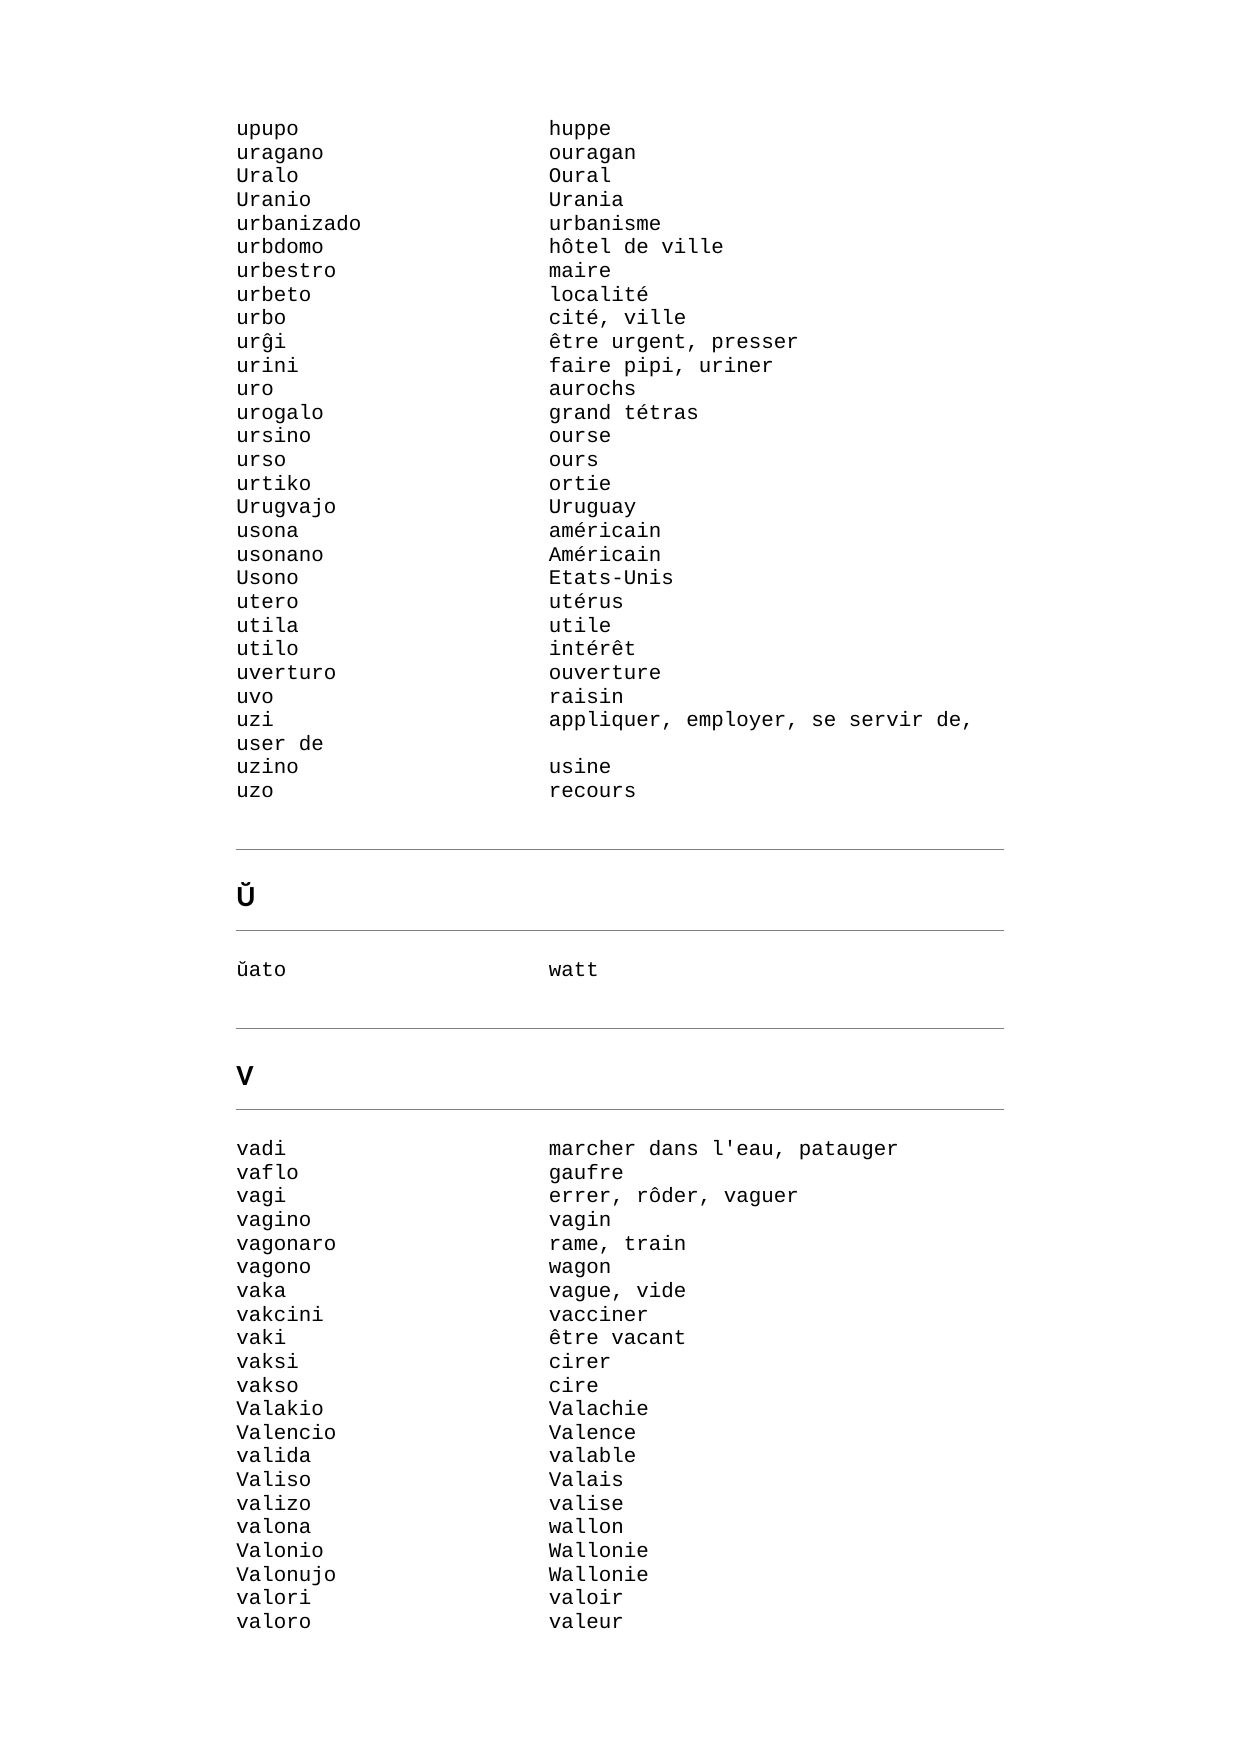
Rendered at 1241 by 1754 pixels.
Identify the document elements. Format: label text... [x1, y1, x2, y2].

text valida valable [236, 1446, 1004, 1469]
text upupo huppe [236, 118, 1004, 142]
text utero utérus [236, 591, 1004, 615]
text urtiko ortie [236, 473, 1004, 496]
text uvo raisin [236, 686, 1004, 709]
text Valencio Valence [236, 1422, 1004, 1446]
text urbanizado urbanisme [236, 213, 1004, 236]
text utilo intérêt [236, 638, 1004, 662]
text urĝi être urgent, presser [236, 331, 1004, 354]
text vaki être vacant [236, 1327, 1004, 1351]
text vaksi cirer [236, 1351, 1004, 1374]
text valizo valise [236, 1493, 1004, 1516]
text vagino vagin [236, 1209, 1004, 1233]
text V [236, 1057, 1004, 1093]
text vakcini vacciner [236, 1304, 1004, 1327]
text vaflo gaufre [236, 1162, 1004, 1185]
text valona wallon [236, 1516, 1004, 1540]
text urbeto localité [236, 284, 1004, 307]
text uverturo ouverture [236, 662, 1004, 686]
text ŭato watt [236, 959, 1004, 983]
text Valakio Valachie [236, 1398, 1004, 1422]
text urbestro maire [236, 260, 1004, 284]
text urini faire pipi, uriner [236, 354, 1004, 378]
text uro aurochs [236, 378, 1004, 402]
text Ŭ [236, 878, 1004, 914]
text vakso cire [236, 1374, 1004, 1398]
text valori valoir [236, 1587, 1004, 1611]
text urbo cité, ville [236, 307, 1004, 331]
text usonano Américain [236, 544, 1004, 567]
text uzino usine [236, 757, 1004, 780]
text uzi appliquer, employer, se servir de, user de [236, 709, 1004, 757]
text vagonaro rame, train [236, 1233, 1004, 1256]
text valoro valeur [236, 1611, 1004, 1635]
text Valonio Wallonie [236, 1540, 1004, 1564]
text utila utile [236, 615, 1004, 638]
text urogalo grand tétras [236, 402, 1004, 426]
text vagi errer, rôder, vaguer [236, 1185, 1004, 1209]
text vaka vague, vide [236, 1280, 1004, 1304]
text ursino ourse [236, 426, 1004, 449]
text Uranio Urania [236, 189, 1004, 213]
text vadi marcher dans l'eau, patauger [236, 1138, 1004, 1162]
text Valiso Valais [236, 1469, 1004, 1493]
text uzo recours [236, 780, 1004, 804]
text urbdomo hôtel de ville [236, 236, 1004, 260]
text Uralo Oural [236, 165, 1004, 189]
text urso ours [236, 449, 1004, 473]
text uragano ouragan [236, 142, 1004, 165]
text usona américain [236, 520, 1004, 544]
text Valonujo Wallonie [236, 1564, 1004, 1587]
text Usono Etats-Unis [236, 567, 1004, 591]
text vagono wagon [236, 1256, 1004, 1280]
text Urugvajo Uruguay [236, 496, 1004, 520]
